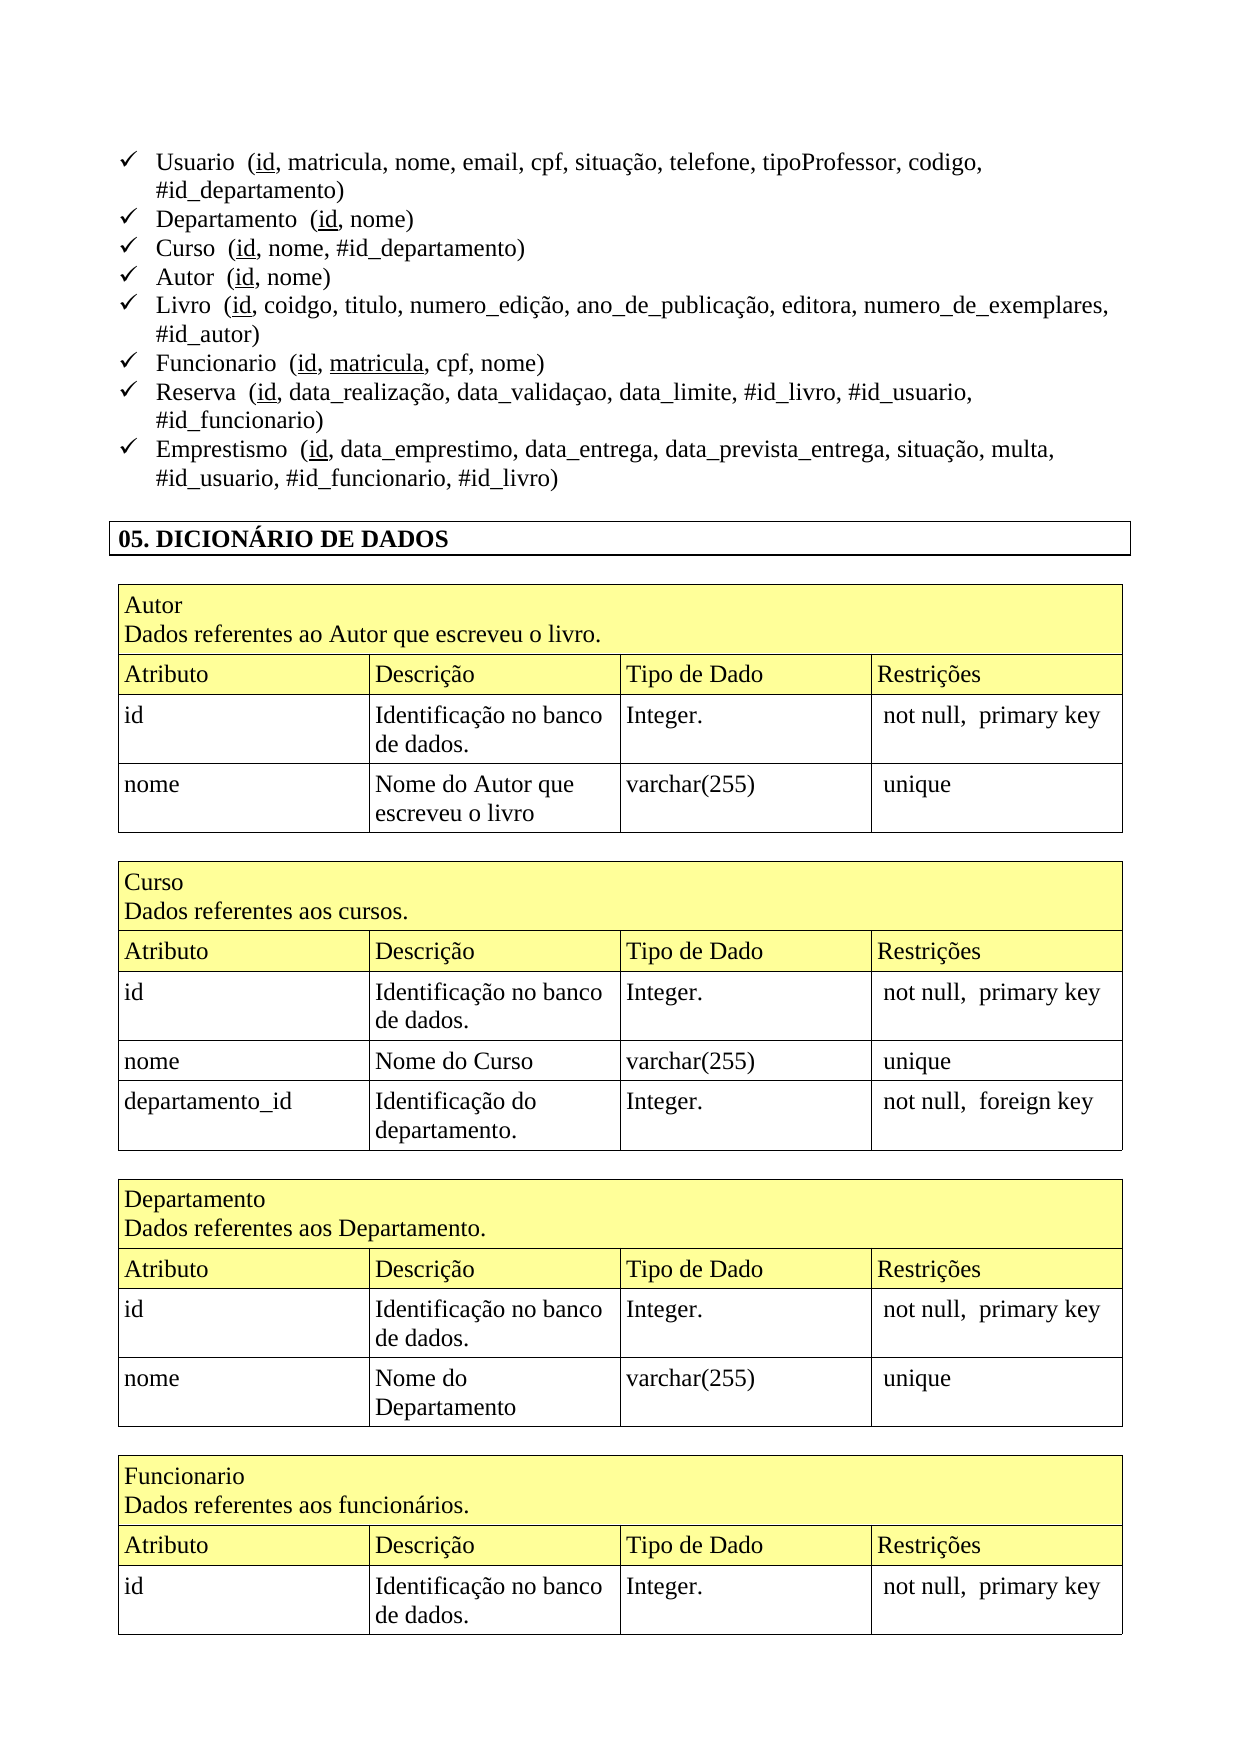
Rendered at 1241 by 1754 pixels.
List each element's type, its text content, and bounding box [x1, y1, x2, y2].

table_cell not null, primary key [872, 695, 1122, 763]
table_cell varchar(255) [621, 1358, 871, 1426]
table_cell unique [872, 1041, 1122, 1080]
table_cell Descrição [370, 655, 620, 694]
table_cell not null, primary key [872, 1566, 1122, 1634]
table_cell Atributo [119, 1249, 369, 1288]
table_cell Restrições [872, 1526, 1122, 1565]
table_header Curso Dados referentes aos cursos. [119, 862, 1122, 930]
table_cell id [119, 1566, 369, 1634]
list Autor (id, nome) [118, 262, 1122, 291]
table_cell Integer. [621, 1081, 871, 1149]
table_cell Identificação no banco de dados. [370, 1566, 620, 1634]
list Emprestismo (id, data_emprestimo, data_entrega, data_prevista_entrega, situação, multa, #id_usuario, #id_funcionario, #id_livro) [118, 434, 1122, 492]
table_cell Restrições [872, 1249, 1122, 1288]
table_cell Atributo [119, 655, 369, 694]
table_cell Integer. [621, 695, 871, 763]
list Livro (id, coidgo, titulo, numero_edição, ano_de_publicação, editora, numero_de_exemplares, #id_autor) [118, 291, 1122, 348]
table_header Departamento Dados referentes aos Departamento. [119, 1180, 1122, 1248]
table_header Funcionario Dados referentes aos funcionários. [119, 1456, 1122, 1524]
table_cell Integer. [621, 1289, 871, 1357]
table_cell unique [872, 764, 1122, 832]
table_cell Tipo de Dado [621, 931, 871, 971]
table_cell Atributo [119, 931, 369, 971]
table_cell Nome do Curso [370, 1041, 620, 1080]
table_cell nome [119, 1358, 369, 1426]
list Reserva (id, data_realização, data_validaçao, data_limite, #id_livro, #id_usuario, #id_funcionario) [118, 377, 1122, 434]
list Curso (id, nome, #id_departamento) [118, 233, 1122, 262]
table_cell Identificação no banco de dados. [370, 972, 620, 1040]
table_cell Descrição [370, 1526, 620, 1565]
text 05. DICIONÁRIO DE DADOS [110, 522, 1130, 554]
table_cell id [119, 1289, 369, 1357]
table_cell Identificação no banco de dados. [370, 1289, 620, 1357]
table_cell nome [119, 1041, 369, 1080]
table_cell Identificação do departamento. [370, 1081, 620, 1149]
table_cell Tipo de Dado [621, 655, 871, 694]
table_cell unique [872, 1358, 1122, 1426]
table_cell not null, primary key [872, 1289, 1122, 1357]
table_cell nome [119, 764, 369, 832]
table_cell Identificação no banco de dados. [370, 695, 620, 763]
table_cell Nome do Departamento [370, 1358, 620, 1426]
list Funcionario (id, matricula, cpf, nome) [118, 348, 1122, 377]
list Usuario (id, matricula, nome, email, cpf, situação, telefone, tipoProfessor, codigo, #id_departamento) [118, 147, 1122, 204]
list Departamento (id, nome) [118, 204, 1122, 233]
table_cell varchar(255) [621, 764, 871, 832]
table_cell Nome do Autor que escreveu o livro [370, 764, 620, 832]
table_cell Atributo [119, 1526, 369, 1565]
table_cell Restrições [872, 655, 1122, 694]
table_cell Restrições [872, 931, 1122, 971]
table_cell Integer. [621, 1566, 871, 1634]
table_cell not null, primary key [872, 972, 1122, 1040]
table_cell varchar(255) [621, 1041, 871, 1080]
table_cell departamento_id [119, 1081, 369, 1149]
table_header Autor Dados referentes ao Autor que escreveu o livro. [119, 585, 1122, 653]
table_cell Tipo de Dado [621, 1526, 871, 1565]
table_cell Tipo de Dado [621, 1249, 871, 1288]
table_cell Descrição [370, 931, 620, 971]
table_cell id [119, 695, 369, 763]
table_cell id [119, 972, 369, 1040]
table_cell not null, foreign key [872, 1081, 1122, 1149]
table_cell Descrição [370, 1249, 620, 1288]
table_cell Integer. [621, 972, 871, 1040]
